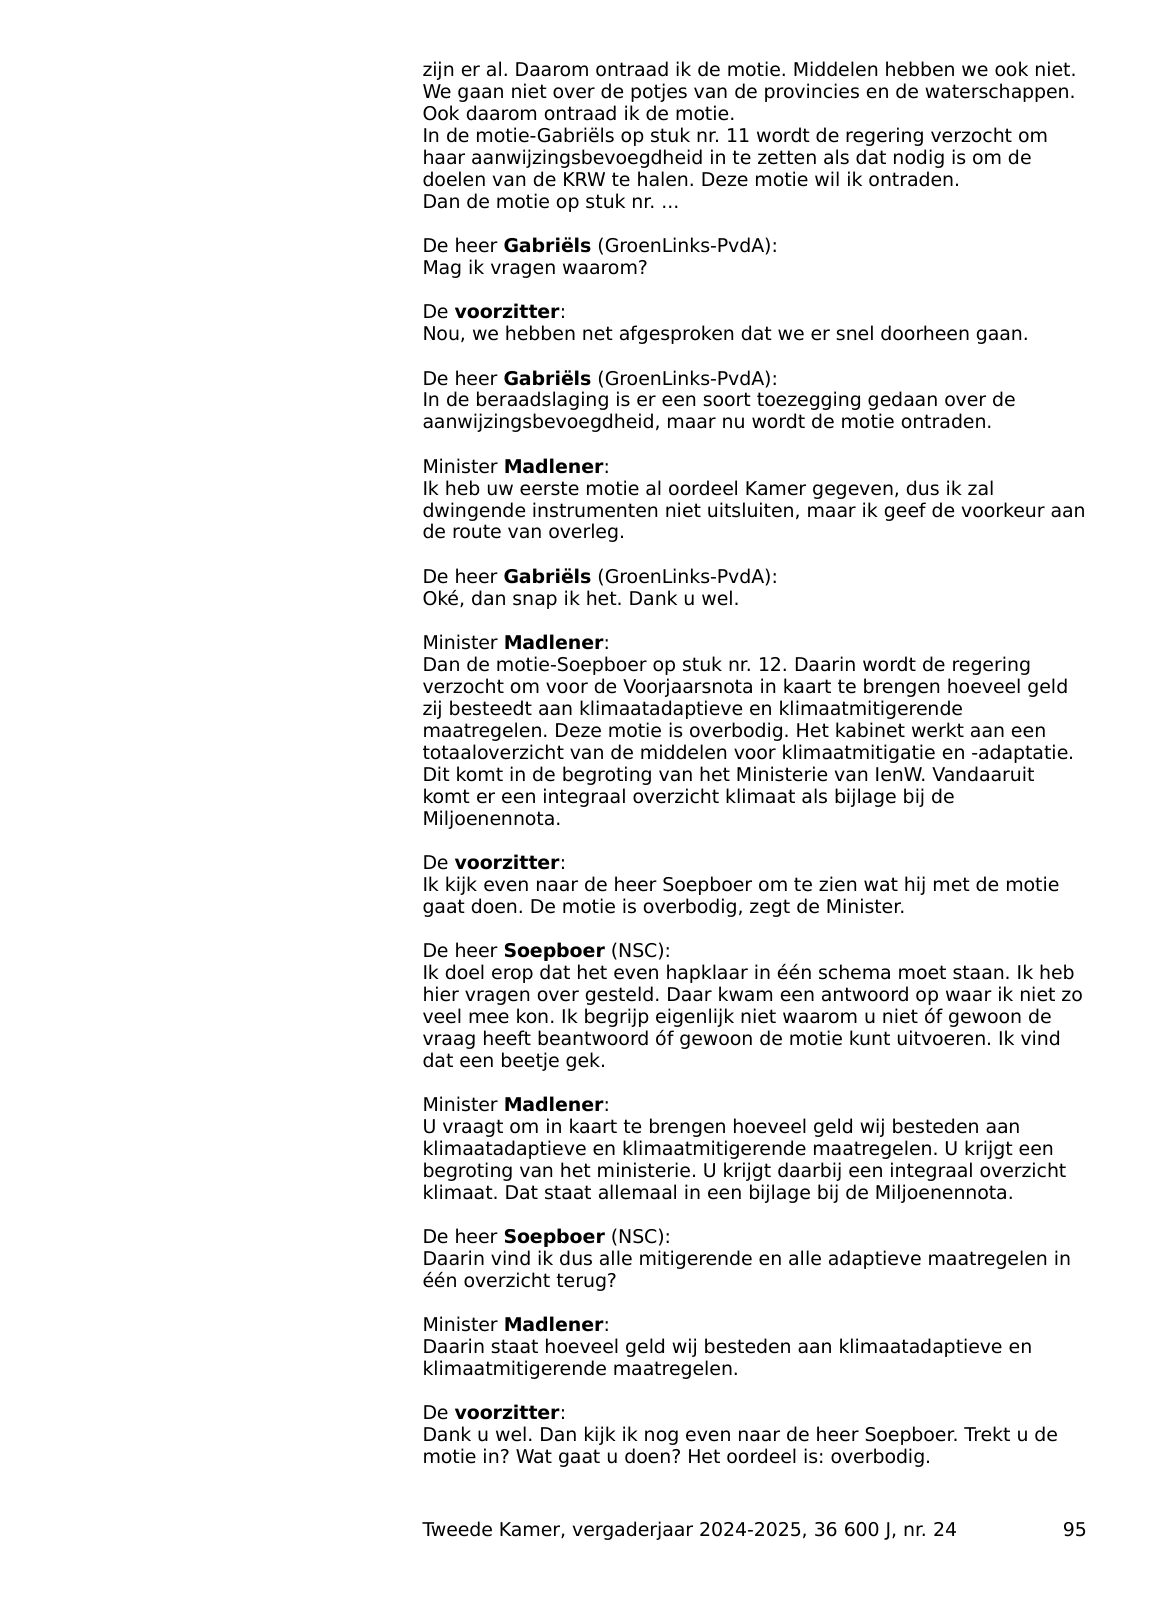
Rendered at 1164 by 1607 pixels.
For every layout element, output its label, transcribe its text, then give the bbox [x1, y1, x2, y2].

text Ik heb uw eerste motie al oordeel Kamer gegeven, dus ik zal dwingende instrumenten niet uitsluiten, maar ik geef de voorkeur aan de route van overleg. [422, 477, 1087, 543]
text De heer Gabriëls (GroenLinks-PvdA): [422, 235, 1087, 257]
text De heer Gabriëls (GroenLinks-PvdA): [422, 367, 1087, 389]
text U vraagt om in kaart te brengen hoeveel geld wij besteden aan klimaatadaptieve en klimaatmitigerende maatregelen. U krijgt een begroting van het ministerie. U krijgt daarbij een integraal overzicht klimaat. Dat staat allemaal in een bijlage bij de Miljoenennota. [422, 1116, 1087, 1204]
text Dan de motie-Soepboer op stuk nr. 12. Daarin wordt de regering verzocht om voor de Voorjaarsnota in kaart te brengen hoeveel geld zij besteedt aan klimaatadaptieve en klimaatmitigerende maatregelen. Deze motie is overbodig. Het kabinet werkt aan een totaaloverzicht van de middelen voor klimaatmitigatie en -adaptatie. Dit komt in de begroting van het Ministerie van IenW. Vandaaruit komt er een integraal overzicht klimaat als bijlage bij de Miljoenennota. [422, 654, 1087, 829]
text Ik kijk even naar de heer Soepboer om te zien wat hij met de motie gaat doen. De motie is overbodig, zegt de Minister. [422, 874, 1087, 918]
text De voorzitter: [422, 1402, 1087, 1424]
text De voorzitter: [422, 301, 1087, 323]
text Dank u wel. Dan kijk ik nog even naar de heer Soepboer. Trekt u de motie in? Wat gaat u doen? Het oordeel is: overbodig. [422, 1424, 1087, 1468]
text Minister Madlener: [422, 456, 1087, 477]
text In de motie-Gabriëls op stuk nr. 11 wordt de regering verzocht om haar aanwijzingsbevoegdheid in te zetten als dat nodig is om de doelen van de KRW te halen. Deze motie wil ik ontraden. [422, 125, 1087, 191]
text In de beraadslaging is er een soort toezegging gedaan over de aanwijzingsbevoegdheid, maar nu wordt de motie ontraden. [422, 389, 1087, 433]
text Minister Madlener: [422, 1314, 1087, 1336]
text Mag ik vragen waarom? [422, 257, 1087, 279]
text De heer Soepboer (NSC): [422, 1226, 1087, 1248]
text Ik doel erop dat het even hapklaar in één schema moet staan. Ik heb hier vragen over gesteld. Daar kwam een antwoord op waar ik niet zo veel mee kon. Ik begrijp eigenlijk niet waarom u niet óf gewoon de vraag heeft beantwoord óf gewoon de motie kunt uitvoeren. Ik vind dat een beetje gek. [422, 962, 1087, 1072]
text De heer Soepboer (NSC): [422, 940, 1087, 962]
text Nou, we hebben net afgesproken dat we er snel doorheen gaan. [422, 323, 1087, 345]
text Minister Madlener: [422, 1094, 1087, 1116]
text De heer Gabriëls (GroenLinks-PvdA): [422, 566, 1087, 588]
text Minister Madlener: [422, 632, 1087, 654]
text zijn er al. Daarom ontraad ik de motie. Middelen hebben we ook niet. We gaan niet over de potjes van de provincies en de waterschappen. Ook daarom ontraad ik de motie. [422, 59, 1087, 125]
text De voorzitter: [422, 852, 1087, 874]
text Daarin vind ik dus alle mitigerende en alle adaptieve maatregelen in één overzicht terug? [422, 1248, 1087, 1292]
text Oké, dan snap ik het. Dank u wel. [422, 588, 1087, 609]
text Dan de motie op stuk nr. ... [422, 191, 1087, 213]
text Daarin staat hoeveel geld wij besteden aan klimaatadaptieve en klimaatmitigerende maatregelen. [422, 1336, 1087, 1380]
